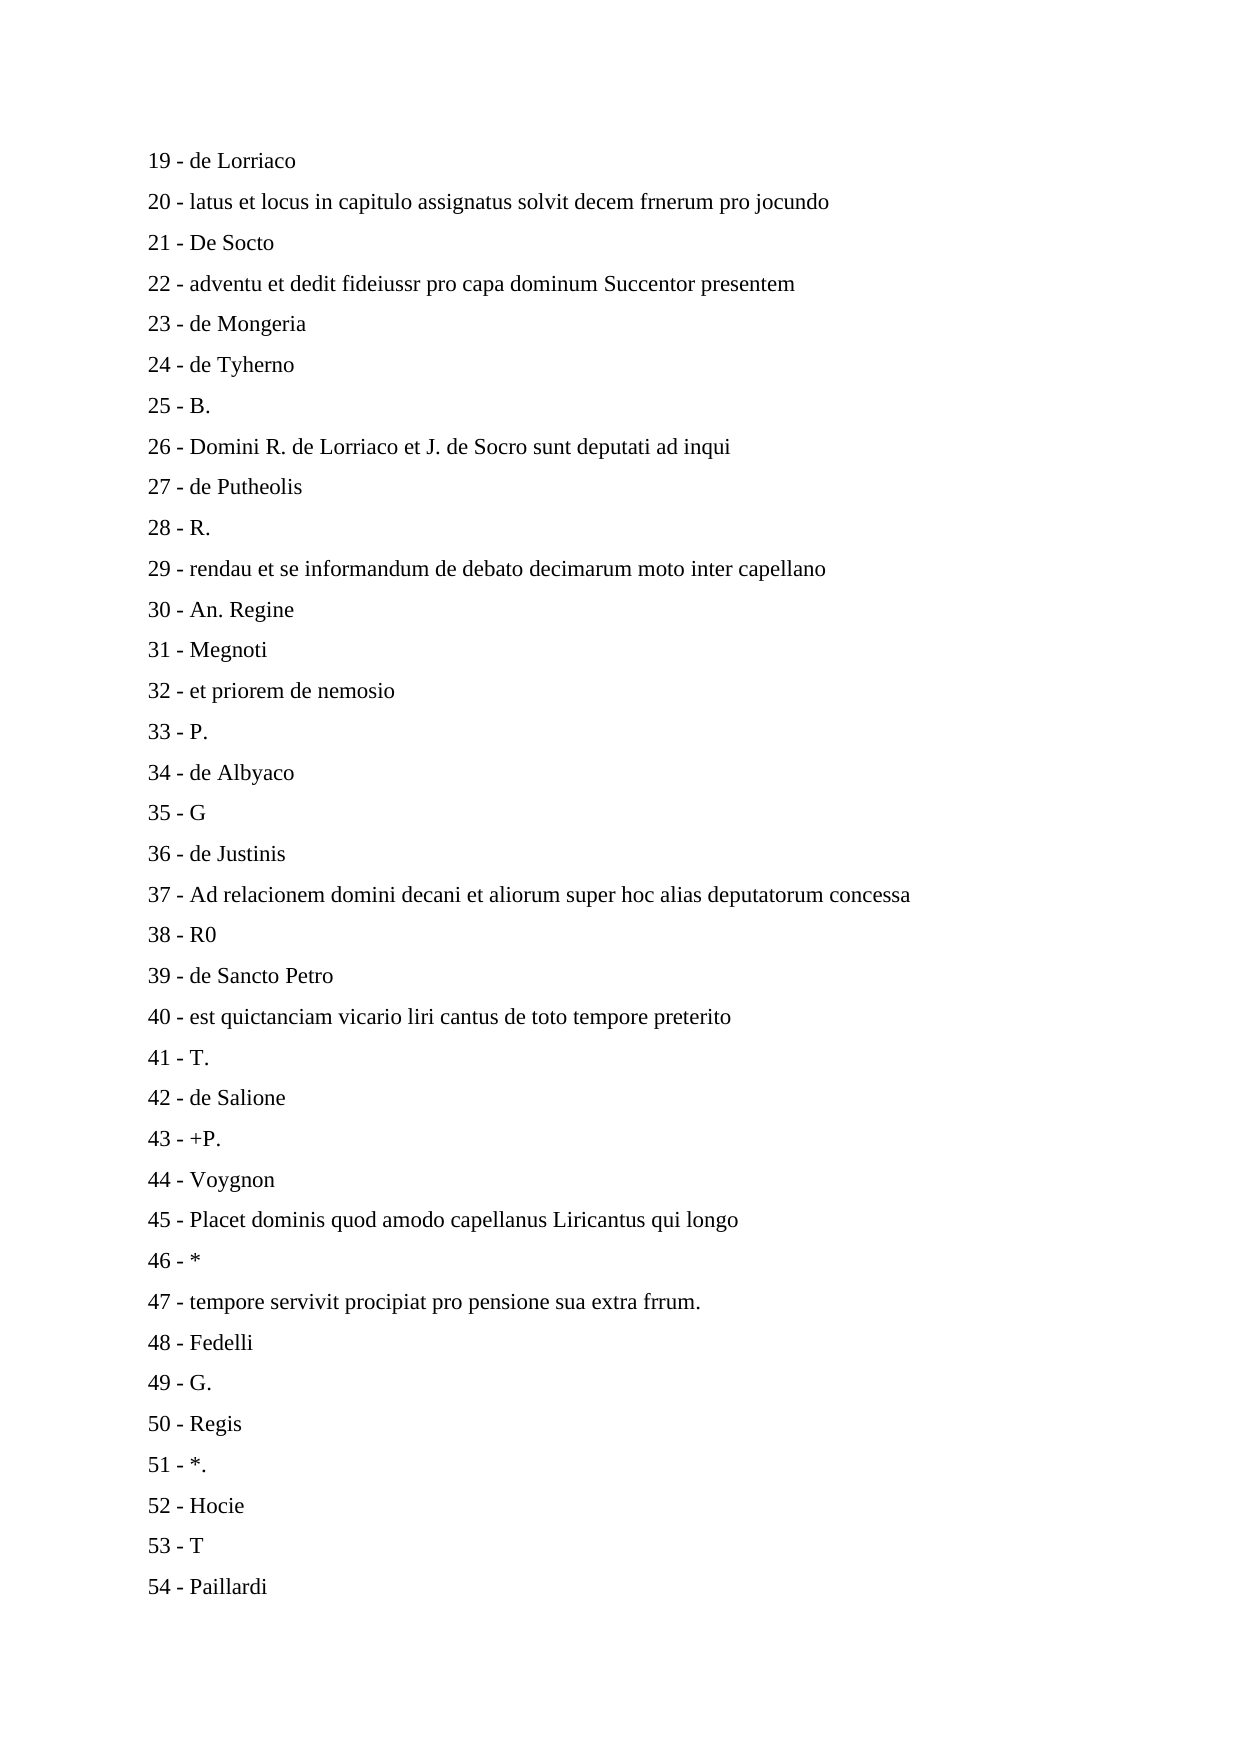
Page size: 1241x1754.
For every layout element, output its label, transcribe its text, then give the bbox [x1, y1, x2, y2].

text 50 - Regis [148, 1410, 1093, 1437]
text 33 - P. [148, 718, 1093, 744]
text 52 - Hocie [148, 1492, 1093, 1518]
text 47 - tempore servivit procipiat pro pensione sua extra frrum. [148, 1288, 1093, 1314]
text 36 - de Justinis [148, 840, 1093, 866]
text 20 - latus et locus in capitulo assignatus solvit decem frnerum pro jocundo [148, 188, 1093, 215]
text 23 - de Mongeria [148, 311, 1093, 337]
text 44 - Voygnon [148, 1166, 1093, 1192]
text 27 - de Putheolis [148, 473, 1093, 500]
text 37 - Ad relacionem domini decani et aliorum super hoc alias deputatorum concessa [148, 881, 1093, 907]
text 28 - R. [148, 514, 1093, 541]
text 21 - De Socto [148, 229, 1093, 255]
text 38 - R0 [148, 921, 1093, 948]
text 29 - rendau et se informandum de debato decimarum moto inter capellano [148, 555, 1093, 581]
text 51 - *. [148, 1451, 1093, 1477]
text 54 - Paillardi [148, 1573, 1093, 1599]
text 40 - est quictanciam vicario liri cantus de toto tempore preterito [148, 1003, 1093, 1029]
text 42 - de Salione [148, 1084, 1093, 1111]
text 26 - Domini R. de Lorriaco et J. de Socro sunt deputati ad inqui [148, 433, 1093, 459]
text 19 - de Lorriaco [148, 148, 1093, 174]
text 22 - adventu et dedit fideiussr pro capa dominum Succentor presentem [148, 270, 1093, 296]
text 39 - de Sancto Petro [148, 962, 1093, 988]
text 35 - G [148, 799, 1093, 826]
text 43 - +P. [148, 1125, 1093, 1151]
text 53 - T [148, 1532, 1093, 1559]
text 24 - de Tyherno [148, 351, 1093, 378]
text 34 - de Albyaco [148, 758, 1093, 785]
text 45 - Placet dominis quod amodo capellanus Liricantus qui longo [148, 1207, 1093, 1233]
text 31 - Megnoti [148, 636, 1093, 663]
text 30 - An. Regine [148, 596, 1093, 622]
text 41 - T. [148, 1044, 1093, 1070]
text 48 - Fedelli [148, 1329, 1093, 1355]
text 25 - B. [148, 392, 1093, 418]
text 46 - * [148, 1247, 1093, 1274]
text 32 - et priorem de nemosio [148, 677, 1093, 703]
text 49 - G. [148, 1369, 1093, 1396]
